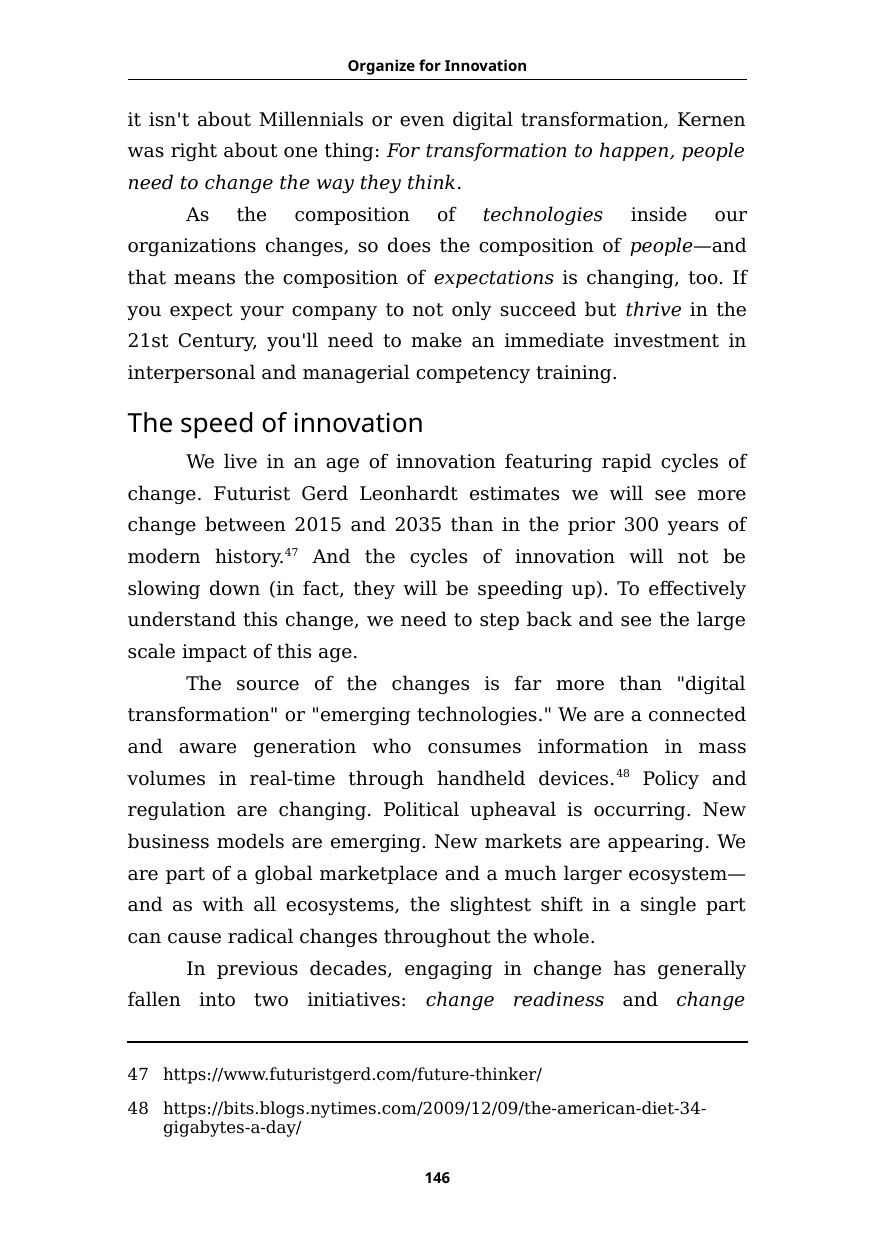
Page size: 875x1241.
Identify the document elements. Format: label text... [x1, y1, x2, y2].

text We live in an age of innovation featuring rapid cycles of change. Futurist Gerd Leonhardt estimates we will see more change between 2015 and 2035 than in the prior 300 years of modern history. And the cycles of innovation will not be slowing down (in fact, they will be speeding up). To effectively understand this change, we need to step back and see the large scale impact of this age. [127, 451, 747, 663]
subtitle The speed of innovation [127, 408, 747, 439]
text The source of the changes is far more than "digital transformation" or "emerging technologies." We are a connected and aware generation who consumes information in mass volumes in real-time through handheld devices. Policy and regulation are changing. Political upheaval is occurring. New business models are emerging. New markets are appearing. We are part of a global marketplace and a much larger ecosystem—and as with all ecosystems, the slightest shift in a single part can cause radical changes throughout the whole. [127, 673, 747, 948]
text it isn't about Millennials or even digital transformation, Kernen was right about one thing: For transformation to happen, people need to change the way they think. [127, 109, 747, 194]
text https://bits.blogs.nytimes.com/2009/12/09/the-american-diet-34-gigabytes-a-day/ [127, 1099, 747, 1138]
text In previous decades, engaging in change has generally fallen into two initiatives: change readiness and change [127, 958, 747, 1011]
text As the composition of technologies inside our organizations changes, so does the composition of people—and that means the composition of expectations is changing, too. If you expect your company to not only succeed but thrive in the 21st Century, you'll need to make an immediate investment in interpersonal and managerial competency training. [127, 204, 747, 384]
text https://www.futuristgerd.com/future-thinker/ [127, 1064, 747, 1084]
